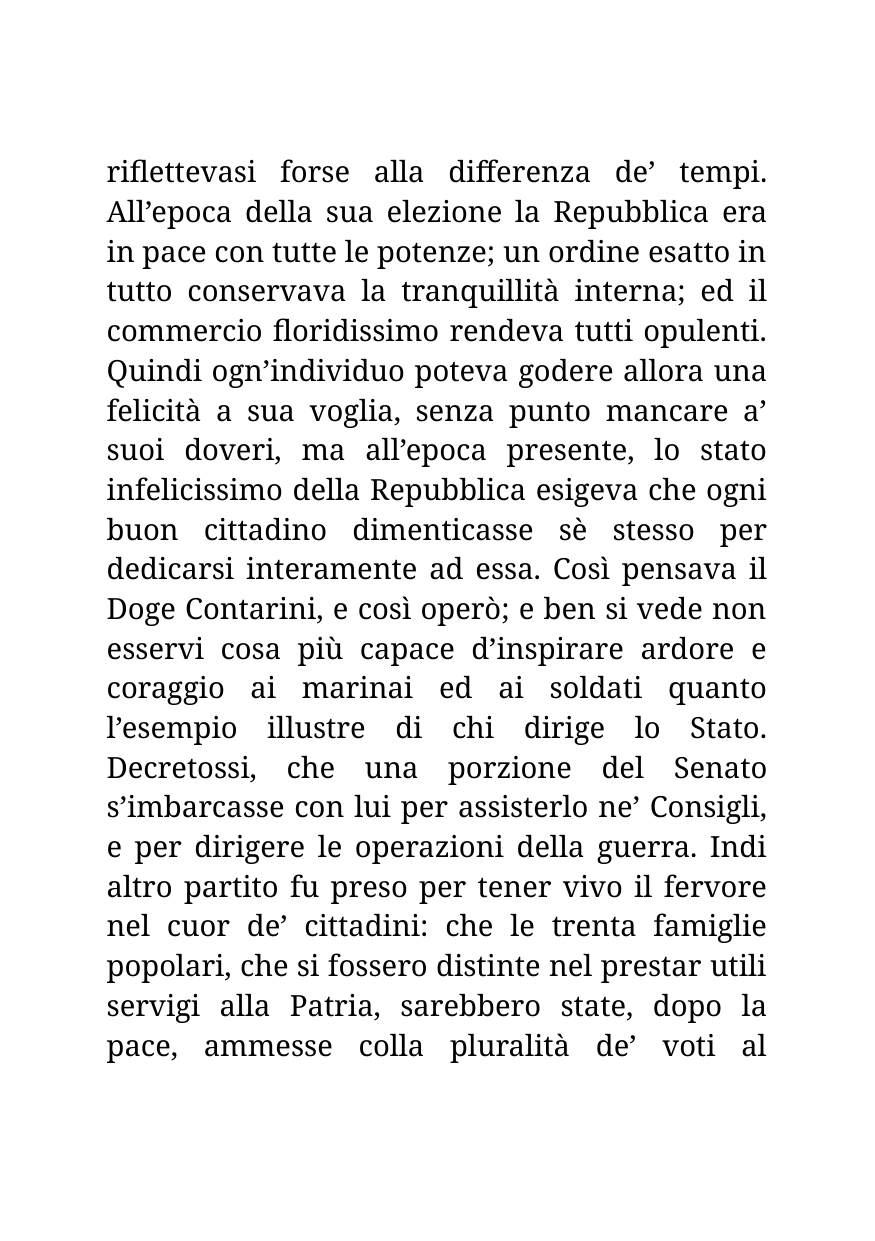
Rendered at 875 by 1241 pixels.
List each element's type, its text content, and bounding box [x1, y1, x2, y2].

text riflettevasi forse alla differenza de’ tempi. All’epoca della sua elezione la Repubblica era in pace con tutte le potenze; un ordine esatto in tutto conservava la tranquillità interna; ed il commercio floridissimo rendeva tutti opulenti. Quindi ogn’individuo poteva godere allora una felicità a sua voglia, senza punto mancare a’ suoi doveri, ma all’epoca presente, lo stato infelicissimo della Repubblica esigeva che ogni buon cittadino dimenticasse sè stesso per dedicarsi interamente ad essa. Così pensava il Doge Contarini, e così operò; e ben si vede non esservi cosa più capace d’inspirare ardore e coraggio ai marinai ed ai soldati quanto l’esempio illustre di chi dirige lo Stato. Decretossi, che una porzione del Senato s’imbarcasse con lui per assisterlo ne’ Consigli, e per dirigere le operazioni della guerra. Indi altro partito fu preso per tener vivo il fervore nel cuor de’ cittadini: che le trenta famiglie popolari, che si fossero distinte nel prestar utili servigi alla Patria, sarebbero state, dopo la pace, ammesse colla pluralità de’ voti al [106, 152, 768, 1064]
